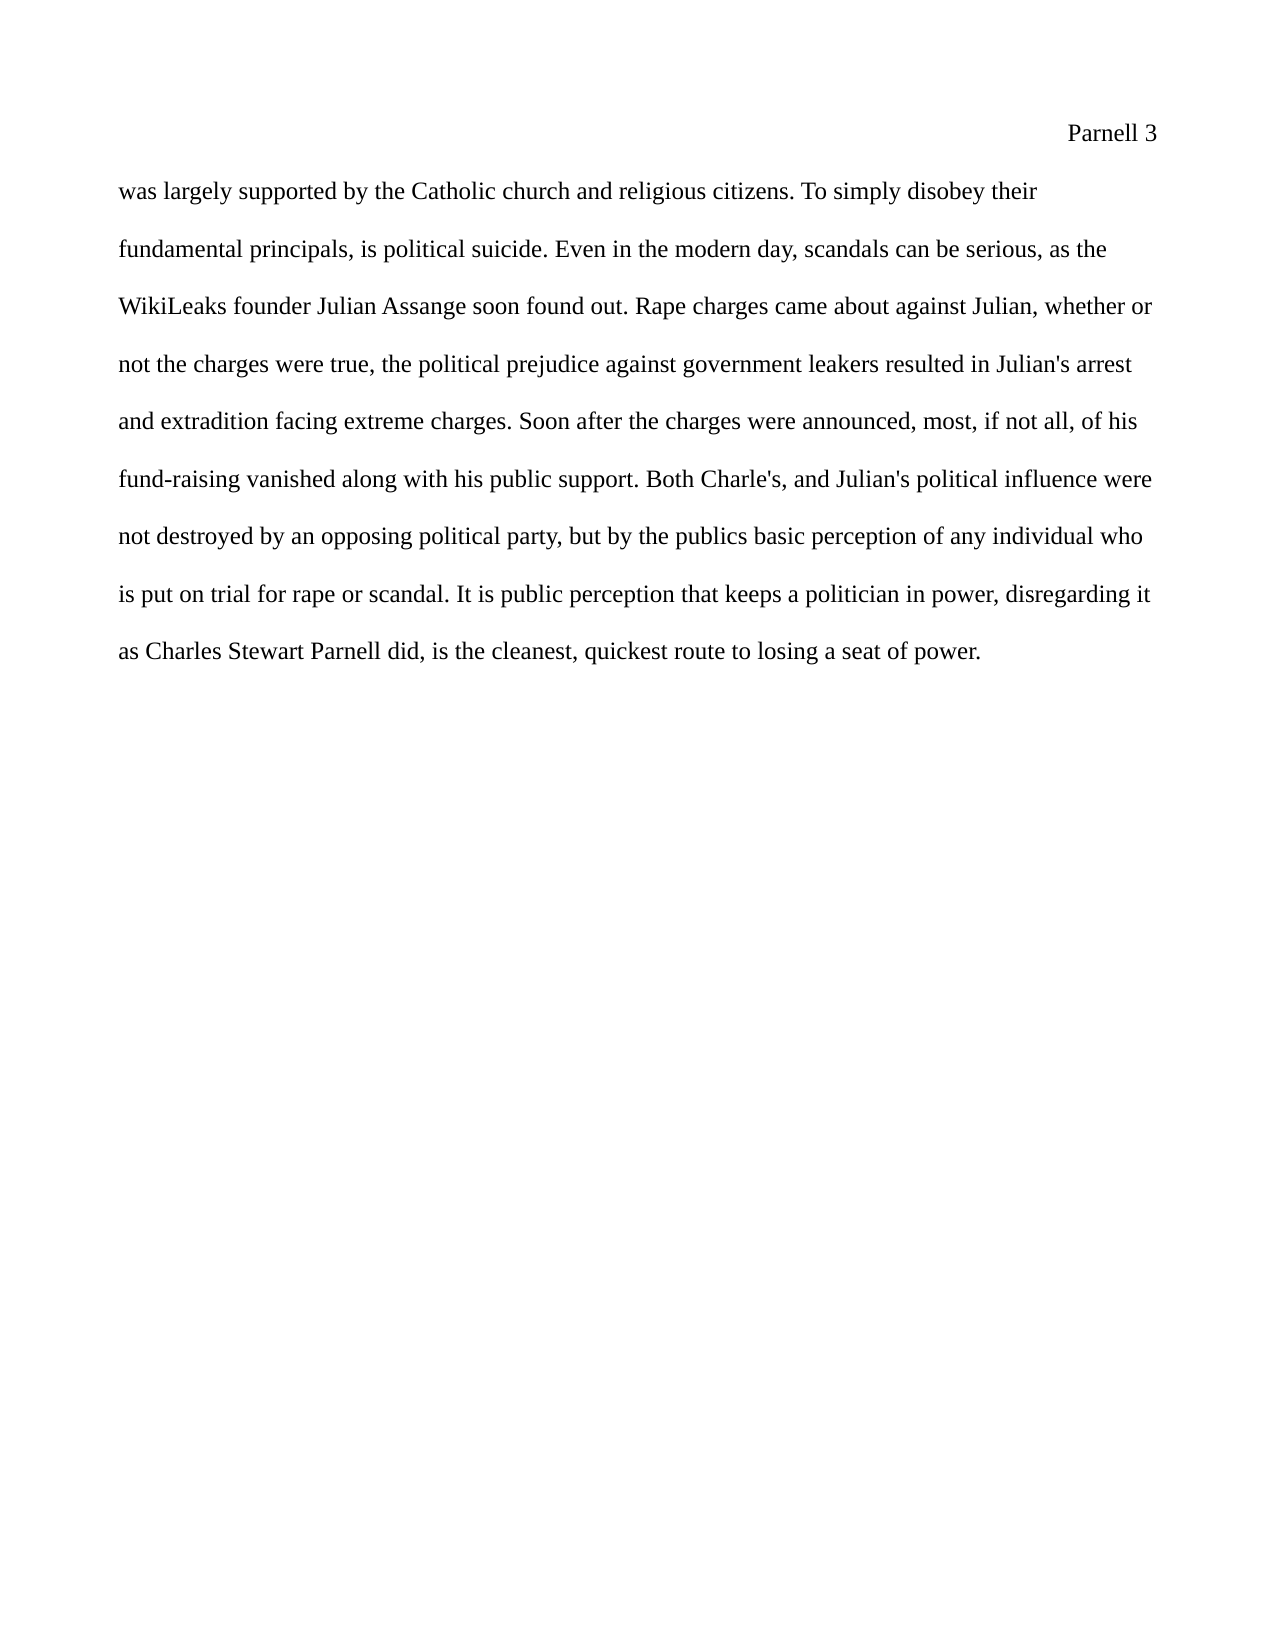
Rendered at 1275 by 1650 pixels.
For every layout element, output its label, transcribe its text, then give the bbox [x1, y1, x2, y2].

text was largely supported by the Catholic church and religious citizens. To simply disobey their fundamental principals, is political suicide. Even in the modern day, scandals can be serious, as the WikiLeaks founder Julian Assange soon found out. Rape charges came about against Julian, whether or not the charges were true, the political prejudice against government leakers resulted in Julian's arrest and extradition facing extreme charges. Soon after the charges were announced, most, if not all, of his fund-raising vanished along with his public support. Both Charle's, and Julian's political influence were not destroyed by an opposing political party, but by the publics basic perception of any individual who is put on trial for rape or scandal. It is public perception that keeps a politician in power, disregarding it as Charles Stewart Parnell did, is the cleanest, quickest route to losing a seat of power. [118, 176, 1157, 665]
